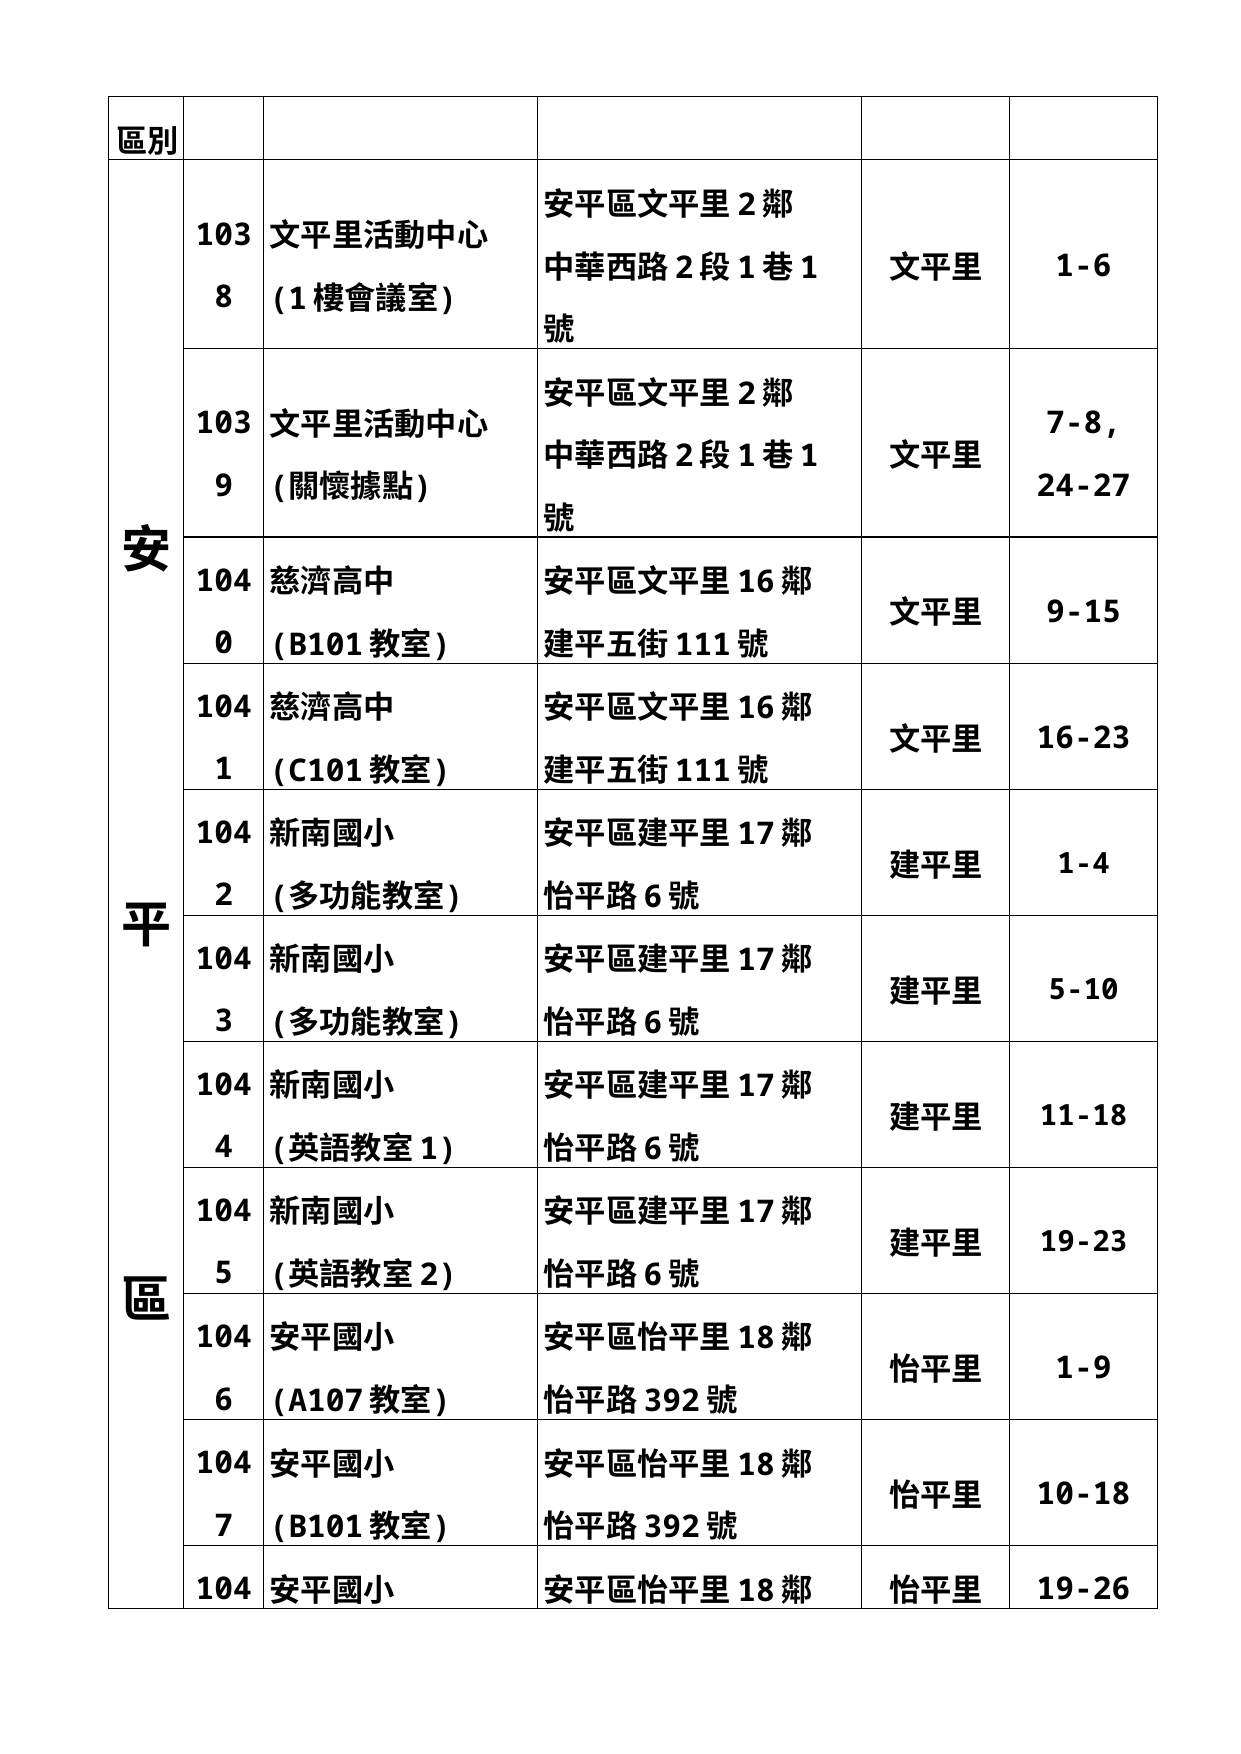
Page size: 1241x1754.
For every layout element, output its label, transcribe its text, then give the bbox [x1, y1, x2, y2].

table_cell 10-18 [1010, 1420, 1157, 1545]
table_cell 建平里 [862, 1168, 1009, 1293]
table_cell 11-18 [1010, 1042, 1157, 1167]
table_cell 7-8, 24-27 [1010, 349, 1157, 536]
table_cell 安平區建平里17鄰 怡平路6號 [538, 1168, 861, 1293]
table_cell 1046 [184, 1294, 263, 1419]
table_cell 16-23 [1010, 664, 1157, 788]
table_cell 1039 [184, 349, 263, 536]
table_cell 1042 [184, 790, 263, 914]
table_cell 文平里活動中心 (1樓會議室) [264, 160, 537, 348]
table_header [184, 97, 263, 159]
table_cell 新南國小 (多功能教室) [264, 916, 537, 1041]
table_cell 1047 [184, 1420, 263, 1545]
table_cell 1038 [184, 160, 263, 348]
table_header [862, 97, 1009, 159]
table_cell 安平區文平里16鄰 建平五街111號 [538, 664, 861, 788]
table_cell 安平區文平里2鄰 中華西路2段1巷1號 [538, 349, 861, 536]
table_header [264, 97, 537, 159]
table_cell 104 [184, 1546, 263, 1608]
table_cell 1044 [184, 1042, 263, 1167]
table_cell 安平國小 [264, 1546, 537, 1608]
table_cell 1043 [184, 916, 263, 1041]
table_cell 9-15 [1010, 538, 1157, 662]
table_cell 安平區建平里17鄰 怡平路6號 [538, 916, 861, 1041]
table_cell 安平區怡平里18鄰 怡平路392號 [538, 1420, 861, 1545]
table_cell 新南國小 (多功能教室) [264, 790, 537, 914]
table_cell 安平區建平里17鄰 怡平路6號 [538, 790, 861, 914]
table_header [538, 97, 861, 159]
table_cell 1040 [184, 538, 263, 662]
table_cell 安平區怡平里18鄰 怡平路392號 [538, 1294, 861, 1419]
table_cell 安平區建平里17鄰 怡平路6號 [538, 1042, 861, 1167]
table_cell 1041 [184, 664, 263, 788]
table_cell 文平里 [862, 538, 1009, 662]
table_header 區別 [109, 97, 183, 159]
table_cell 文平里 [862, 349, 1009, 536]
table_cell 安平區怡平里18鄰 [538, 1546, 861, 1608]
table_cell 怡平里 [862, 1546, 1009, 1608]
table_cell 安平區文平里16鄰 建平五街111號 [538, 538, 861, 662]
table_cell 1-4 [1010, 790, 1157, 914]
table_cell 1-9 [1010, 1294, 1157, 1419]
table_cell 1-6 [1010, 160, 1157, 348]
table_cell 慈濟高中 (B101教室) [264, 538, 537, 662]
table_cell 建平里 [862, 1042, 1009, 1167]
table_cell 新南國小 (英語教室2) [264, 1168, 537, 1293]
table_cell 建平里 [862, 790, 1009, 914]
table_cell 1045 [184, 1168, 263, 1293]
table_cell 建平里 [862, 916, 1009, 1041]
table_cell 怡平里 [862, 1420, 1009, 1545]
table_cell 文平里活動中心 (關懷據點) [264, 349, 537, 536]
table_cell 19-23 [1010, 1168, 1157, 1293]
table_cell 文平里 [862, 664, 1009, 788]
table_cell 慈濟高中 (C101教室) [264, 664, 537, 788]
table_cell 安 平 區 [109, 160, 183, 1608]
table_cell 安平區文平里2鄰 中華西路2段1巷1號 [538, 160, 861, 348]
table_cell 怡平里 [862, 1294, 1009, 1419]
table_cell 19-26 [1010, 1546, 1157, 1608]
table_cell 文平里 [862, 160, 1009, 348]
table_cell 新南國小 (英語教室1) [264, 1042, 537, 1167]
table_cell 安平國小 (B101教室) [264, 1420, 537, 1545]
table_cell 安平國小 (A107教室) [264, 1294, 537, 1419]
table_header [1010, 97, 1157, 159]
table_cell 5-10 [1010, 916, 1157, 1041]
